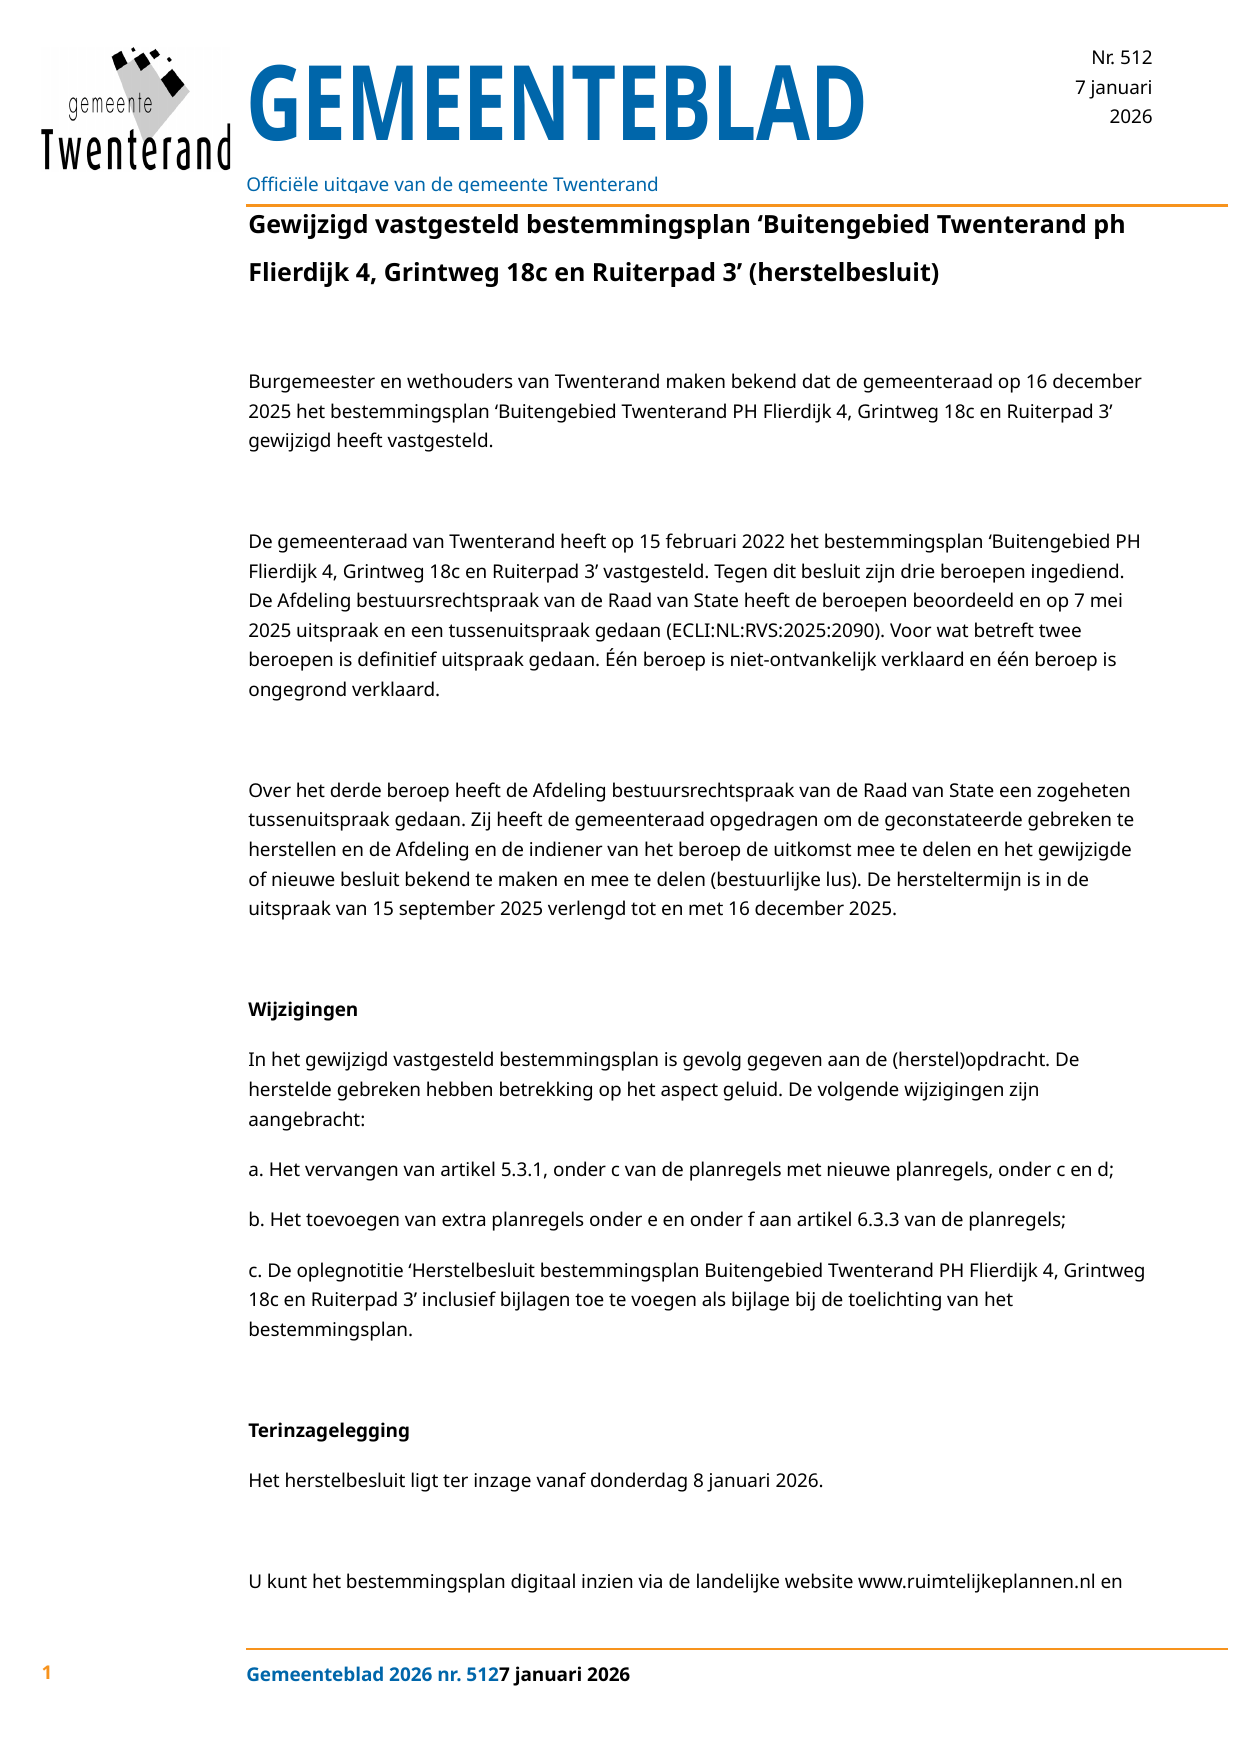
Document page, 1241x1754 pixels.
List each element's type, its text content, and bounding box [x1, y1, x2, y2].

text Het herstelbesluit ligt ter inzage vanaf donderdag 8 januari 2026. [248, 1467, 1152, 1493]
text b. Het toevoegen van extra planregels onder e en onder f aan artikel 6.3.3 van de planregels; [248, 1207, 1152, 1232]
text Burgemeester en wethouders van Twenterand maken bekend dat de gemeenteraad op 16 december 2025 het bestemmingsplan ‘Buitengebied Twenterand PH Flierdijk 4, Grintweg 18c en Ruiterpad 3’ gewijzigd heeft vastgesteld. [248, 368, 1152, 453]
text Wijzigingen [248, 996, 1152, 1022]
text In het gewijzigd vastgesteld bestemmingsplan is gevolg gegeven aan de (herstel)opdracht. De herstelde gebreken hebben betrekking op het aspect geluid. De volgende wijzigingen zijn aangebracht: [248, 1047, 1152, 1132]
text Gewijzigd vastgesteld bestemmingsplan ‘Buitengebied Twenterand ph Flierdijk 4, Grintweg 18c en Ruiterpad 3’ (herstelbesluit) [248, 207, 1152, 288]
text Over het derde beroep heeft de Afdeling bestuursrechtspraak van de Raad van State een zogeheten tussenuitspraak gedaan. Zij heeft de gemeenteraad opgedragen om de geconstateerde gebreken te herstellen en de Afdeling en de indiener van het beroep de uitkomst mee te delen en het gewijzigde of nieuwe besluit bekend te maken en mee te delen (bestuurlijke lus). De hersteltermijn is in de uitspraak van 15 september 2025 verlengd tot en met 16 december 2025. [248, 777, 1152, 921]
text U kunt het bestemmingsplan digitaal inzien via de landelijke website www.ruimtelijkeplannen.nl en [248, 1568, 1152, 1594]
text a. Het vervangen van artikel 5.3.1, onder c van de planregels met nieuwe planregels, onder c en d; [248, 1156, 1152, 1182]
text Terinzagelegging [248, 1417, 1152, 1443]
picture [41, 47, 231, 172]
text c. De oplegnotitie ‘Herstelbesluit bestemmingsplan Buitengebied Twenterand PH Flierdijk 4, Grintweg 18c en Ruiterpad 3’ inclusief bijlagen toe te voegen als bijlage bij de toelichting van het bestemmingsplan. [248, 1257, 1152, 1342]
text De gemeenteraad van Twenterand heeft op 15 februari 2022 het bestemmingsplan ‘Buitengebied PH Flierdijk 4, Grintweg 18c en Ruiterpad 3’ vastgesteld. Tegen dit besluit zijn drie beroepen ingediend. De Afdeling bestuursrechtspraak van de Raad van State heeft de beroepen beoordeeld en op 7 mei 2025 uitspraak en een tussenuitspraak gedaan (ECLI:NL:RVS:2025:2090). Voor wat betreft twee beroepen is definitief uitspraak gedaan. Één beroep is niet-ontvankelijk verklaard en één beroep is ongegrond verklaard. [248, 528, 1152, 702]
